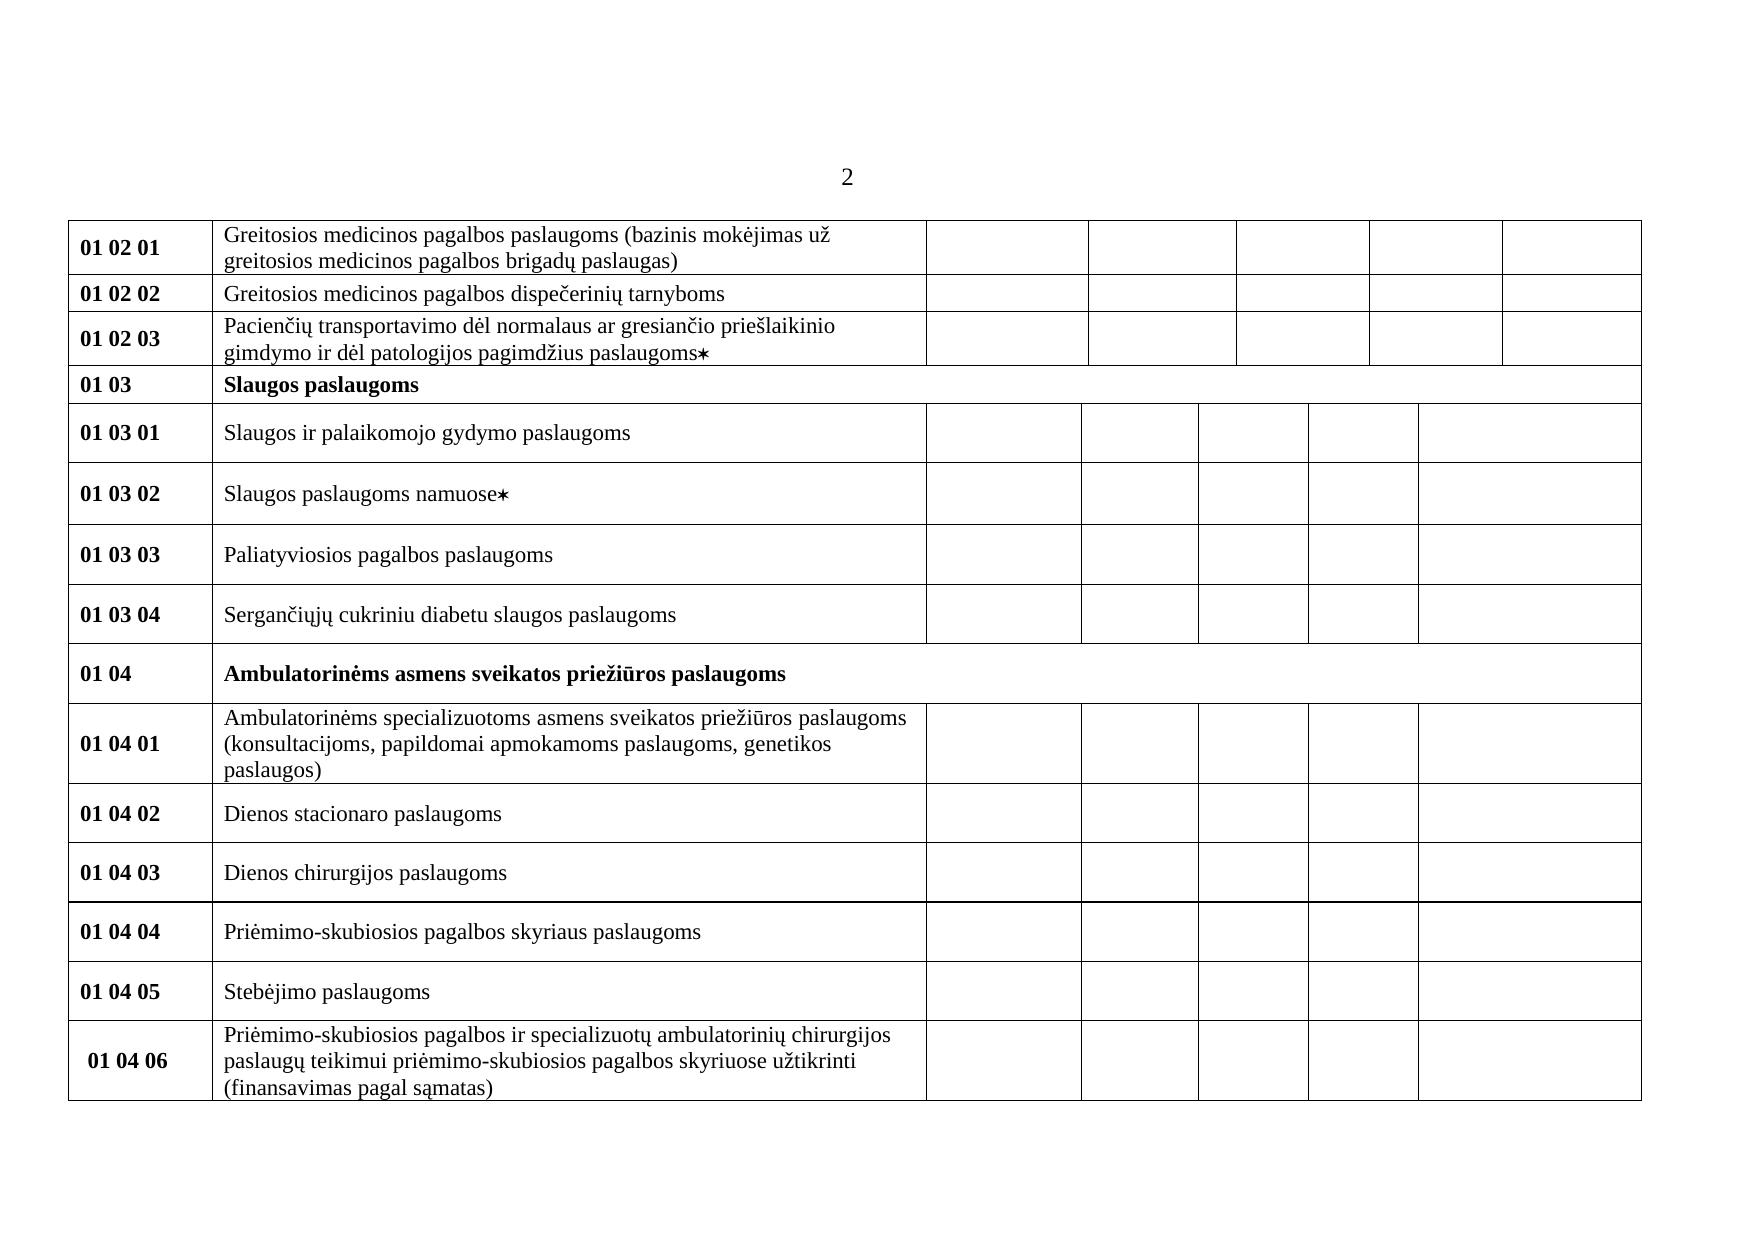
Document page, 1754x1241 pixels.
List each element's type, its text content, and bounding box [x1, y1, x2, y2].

table_cell [1503, 312, 1641, 365]
table_cell [927, 404, 1081, 462]
table_cell [1419, 903, 1641, 961]
table_cell [1082, 903, 1198, 961]
table_cell [1503, 275, 1641, 311]
table_cell Greitosios medicinos pagalbos dispečerinių tarnyboms [213, 275, 926, 311]
table_cell [1309, 525, 1418, 584]
table_cell [1082, 962, 1198, 1020]
table_cell [1309, 704, 1418, 783]
table_cell [1237, 221, 1369, 274]
table_cell [1370, 312, 1502, 365]
table_cell [1309, 962, 1418, 1020]
table_cell [1419, 525, 1641, 584]
table_cell Ambulatorinėms specializuotoms asmens sveikatos priežiūros paslaugoms (konsultacijoms, papildomai apmokamoms paslaugoms, genetikos paslaugos) [213, 704, 926, 783]
table_cell [927, 704, 1081, 783]
table_cell [1237, 275, 1369, 311]
table_cell [927, 903, 1081, 961]
table_cell [1419, 585, 1641, 643]
table_cell Dienos stacionaro paslaugoms [213, 784, 926, 842]
table_cell [1370, 275, 1502, 311]
table_cell 01 04 05 [69, 962, 212, 1020]
table_cell Stebėjimo paslaugoms [213, 962, 926, 1020]
table_cell [927, 463, 1081, 524]
table_cell [927, 962, 1081, 1020]
table_cell [1419, 843, 1641, 901]
table_cell [927, 1021, 1081, 1100]
table_cell [927, 525, 1081, 584]
table_cell 01 04 03 [69, 843, 212, 901]
table_cell [1199, 404, 1308, 462]
table_cell 01 04 06 [69, 1021, 212, 1100]
table_cell [1199, 903, 1308, 961]
table_cell 01 03 01 [69, 404, 212, 462]
table_cell [1089, 275, 1236, 311]
table_cell [1503, 221, 1641, 274]
table_cell [1309, 784, 1418, 842]
table_cell Paliatyviosios pagalbos paslaugoms [213, 525, 926, 584]
table_cell [1237, 312, 1369, 365]
table_cell [1082, 784, 1198, 842]
table_cell 01 03 [69, 366, 212, 402]
table_cell [927, 585, 1081, 643]
table_cell 01 03 04 [69, 585, 212, 643]
table_cell Slaugos ir palaikomojo gydymo paslaugoms [213, 404, 926, 462]
table_cell [1082, 463, 1198, 524]
table_cell [1419, 1021, 1641, 1100]
table_cell 01 04 01 [69, 704, 212, 783]
table_cell 01 03 03 [69, 525, 212, 584]
table_cell [1309, 1021, 1418, 1100]
table_cell [1370, 221, 1502, 274]
table_cell [1199, 1021, 1308, 1100]
table_cell 01 04 04 [69, 903, 212, 961]
table_cell 01 04 [69, 644, 212, 702]
table_cell [1419, 404, 1641, 462]
table_cell [1082, 704, 1198, 783]
table_cell [1089, 312, 1236, 365]
table_cell [927, 221, 1088, 274]
table_cell [927, 312, 1088, 365]
table_cell 01 03 02 [69, 463, 212, 524]
table_cell [1082, 404, 1198, 462]
table_cell Priėmimo-skubiosios pagalbos ir specializuotų ambulatorinių chirurgijos paslaugų teikimui priėmimo-skubiosios pagalbos skyriuose užtikrinti (finansavimas pagal sąmatas) [213, 1021, 926, 1100]
table_cell [1199, 843, 1308, 901]
table_cell [1309, 903, 1418, 961]
table_cell 01 04 02 [69, 784, 212, 842]
table_cell Slaugos paslaugoms namuose [213, 463, 926, 524]
table_cell [1199, 463, 1308, 524]
table_cell [1309, 843, 1418, 901]
table_cell Dienos chirurgijos paslaugoms [213, 843, 926, 901]
table_cell [1419, 463, 1641, 524]
table_cell [1309, 585, 1418, 643]
table_cell [1199, 585, 1308, 643]
table_cell [1089, 221, 1236, 274]
table_cell [1199, 962, 1308, 1020]
table_cell [1309, 404, 1418, 462]
table_cell [1309, 463, 1418, 524]
table_cell [927, 843, 1081, 901]
table_cell Slaugos paslaugoms [213, 366, 1641, 402]
table_cell [927, 275, 1088, 311]
table_cell Ambulatorinėms asmens sveikatos priežiūros paslaugoms [213, 644, 1641, 702]
table_cell [1419, 784, 1641, 842]
table_cell 01 02 02 [69, 275, 212, 311]
table_cell [1199, 784, 1308, 842]
table_cell [1082, 843, 1198, 901]
table_cell [1082, 525, 1198, 584]
table_cell [927, 784, 1081, 842]
table_cell [1082, 585, 1198, 643]
table_cell [1419, 962, 1641, 1020]
table_cell [1082, 1021, 1198, 1100]
table_cell Greitosios medicinos pagalbos paslaugoms (bazinis mokėjimas už greitosios medicinos pagalbos brigadų paslaugas) [213, 221, 926, 274]
table_cell [1199, 525, 1308, 584]
table_cell Sergančiųjų cukriniu diabetu slaugos paslaugoms [213, 585, 926, 643]
table_cell [1419, 704, 1641, 783]
table_cell 01 02 03 [69, 312, 212, 365]
table_cell Priėmimo-skubiosios pagalbos skyriaus paslaugoms [213, 903, 926, 961]
table_cell [1199, 704, 1308, 783]
table_cell Pacienčių transportavimo dėl normalaus ar gresiančio priešlaikinio gimdymo ir dėl patologijos pagimdžius paslaugoms [213, 312, 926, 365]
table_cell 01 02 01 [69, 221, 212, 274]
